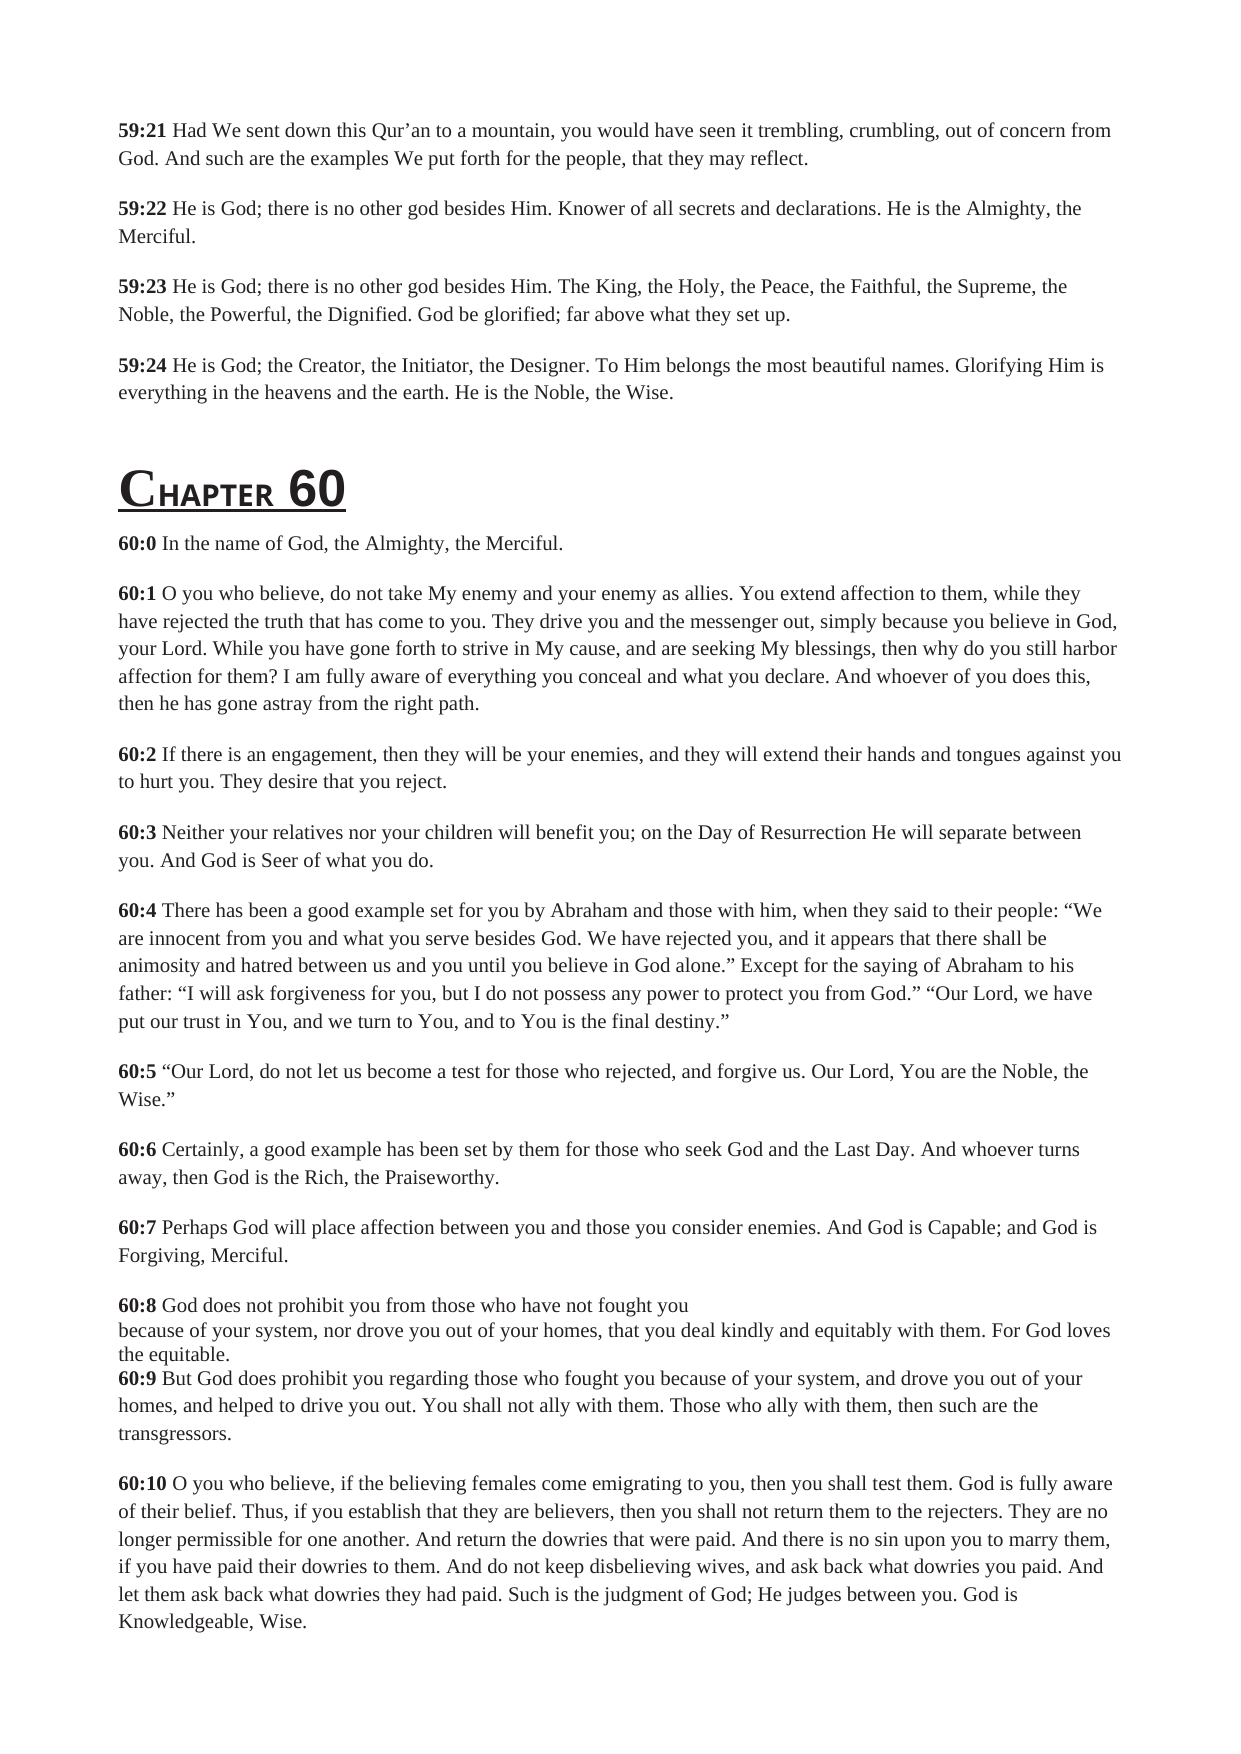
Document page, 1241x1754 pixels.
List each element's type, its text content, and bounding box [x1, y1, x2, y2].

text 59:22 He is God; there is no other god besides Him. Knower of all secrets and declarations. He is the Almighty, the Merciful. [118, 196, 1122, 248]
text 60:2 If there is an engagement, then they will be your enemies, and they will extend their hands and tongues against you to hurt you. They desire that you reject. [118, 742, 1122, 793]
text 60:0 In the name of God, the Almighty, the Merciful. [118, 530, 1122, 554]
text 60:8 God does not prohibit you from those who have not fought you [118, 1293, 1122, 1317]
text 60:5 “Our Lord, do not let us become a test for those who rejected, and forgive us. Our Lord, You are the Noble, the Wise.” [118, 1059, 1122, 1111]
text 60:10 O you who believe, if the believing females come emigrating to you, then you shall test them. God is fully aware of their belief. Thus, if you establish that they are believers, then you shall not return them to the rejecters. They are no longer permissible for one another. And return the dowries that were paid. And there is no sin upon you to marry them, if you have paid their dowries to them. And do not keep disbelieving wives, and ask back what dowries you paid. And let them ask back what dowries they had paid. Such is the judgment of God; He judges between you. God is Knowledgeable, Wise. [118, 1471, 1122, 1633]
text 60:9 But God does prohibit you regarding those who fought you because of your system, and drove you out of your homes, and helped to drive you out. You shall not ally with them. Those who ally with them, then such are the transgressors. [118, 1366, 1122, 1445]
text 59:21 Had We sent down this Qur’an to a mountain, you would have seen it trembling, crumbling, out of concern from God. And such are the examples We put forth for the people, that they may reflect. [118, 118, 1122, 170]
text 60:1 O you who believe, do not take My enemy and your enemy as allies. You extend affection to them, while they have rejected the truth that has come to you. They drive you and the messenger out, simply because you believe in God, your Lord. While you have gone forth to strive in My cause, and are seeking My blessings, then why do you still harbor affection for them? I am fully aware of everything you conceal and what you declare. And whoever of you does this, then he has gone astray from the right path. [118, 581, 1122, 715]
text 60:7 Perhaps God will place affection between you and those you con­sider enemies. And God is Capable; and God is Forgiving, Merciful. [118, 1215, 1122, 1267]
subtitle Chapter 60 [118, 456, 1122, 518]
text because of your system, nor drove you out of your homes, that you deal kindly and equitably with them. For God loves the equitable. [118, 1317, 1122, 1366]
text 60:4 There has been a good example set for you by Abraham and those with him, when they said to their people: “We are innocent from you and what you serve besides God. We have rejected you, and it appears that there shall be animosity and hatred between us and you until you believe in God alone.” Except for the saying of Abraham to his father: “I will ask forgiveness for you, but I do not possess any power to protect you from God.” “Our Lord, we have put our trust in You, and we turn to You, and to You is the final destiny.” [118, 898, 1122, 1033]
text 60:3 Neither your relatives nor your children will benefit you; on the Day of Resurrection He will separate between you. And God is Seer of what you do. [118, 820, 1122, 872]
text 59:24 He is God; the Creator, the Initiator, the Designer. To Him belongs the most beautiful names. Glorifying Him is everything in the heavens and the earth. He is the Noble, the Wise. [118, 352, 1122, 404]
text 60:6 Certainly, a good example has been set by them for those who seek God and the Last Day. And whoever turns away, then God is the Rich, the Praiseworthy. [118, 1137, 1122, 1189]
text 59:23 He is God; there is no other god besides Him. The King, the Holy, the Peace, the Faithful, the Supreme, the Noble, the Powerful, the Dignified. God be glorified; far above what they set up. [118, 274, 1122, 326]
